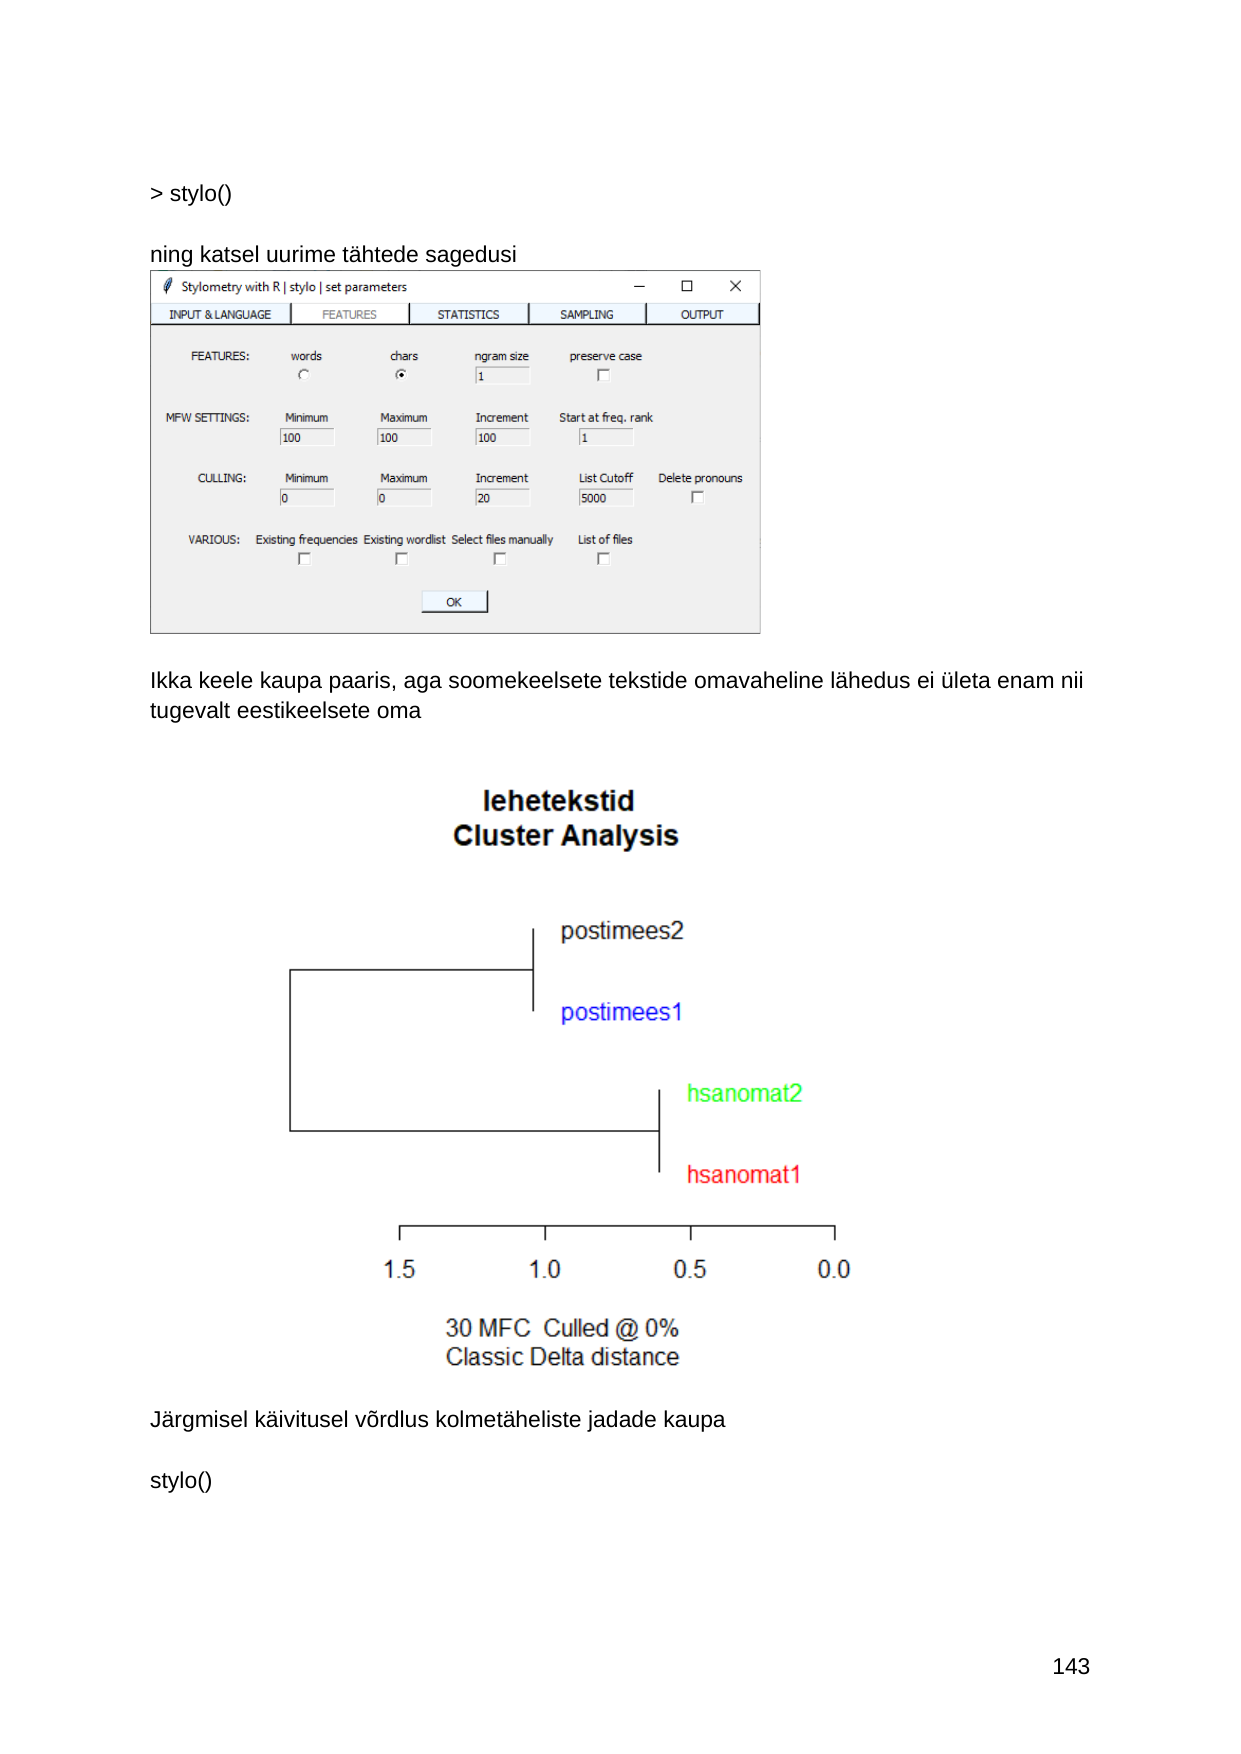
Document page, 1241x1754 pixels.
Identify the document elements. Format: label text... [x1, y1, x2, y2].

picture [150, 757, 1091, 1373]
text Järgmisel käivitusel võrdlus kolmetäheliste jadade kaupa [150, 1406, 1090, 1433]
picture [150, 270, 761, 634]
text Ikka keele kaupa paaris, aga soomekeelsete tekstide omavaheline lähedus ei ületa enam nii tugevalt eestikeelsete oma [150, 667, 1090, 724]
text stylo() [150, 1467, 1090, 1493]
text ning katsel uurime tähtede sagedusi [150, 241, 1090, 267]
text > stylo() [150, 180, 1090, 207]
